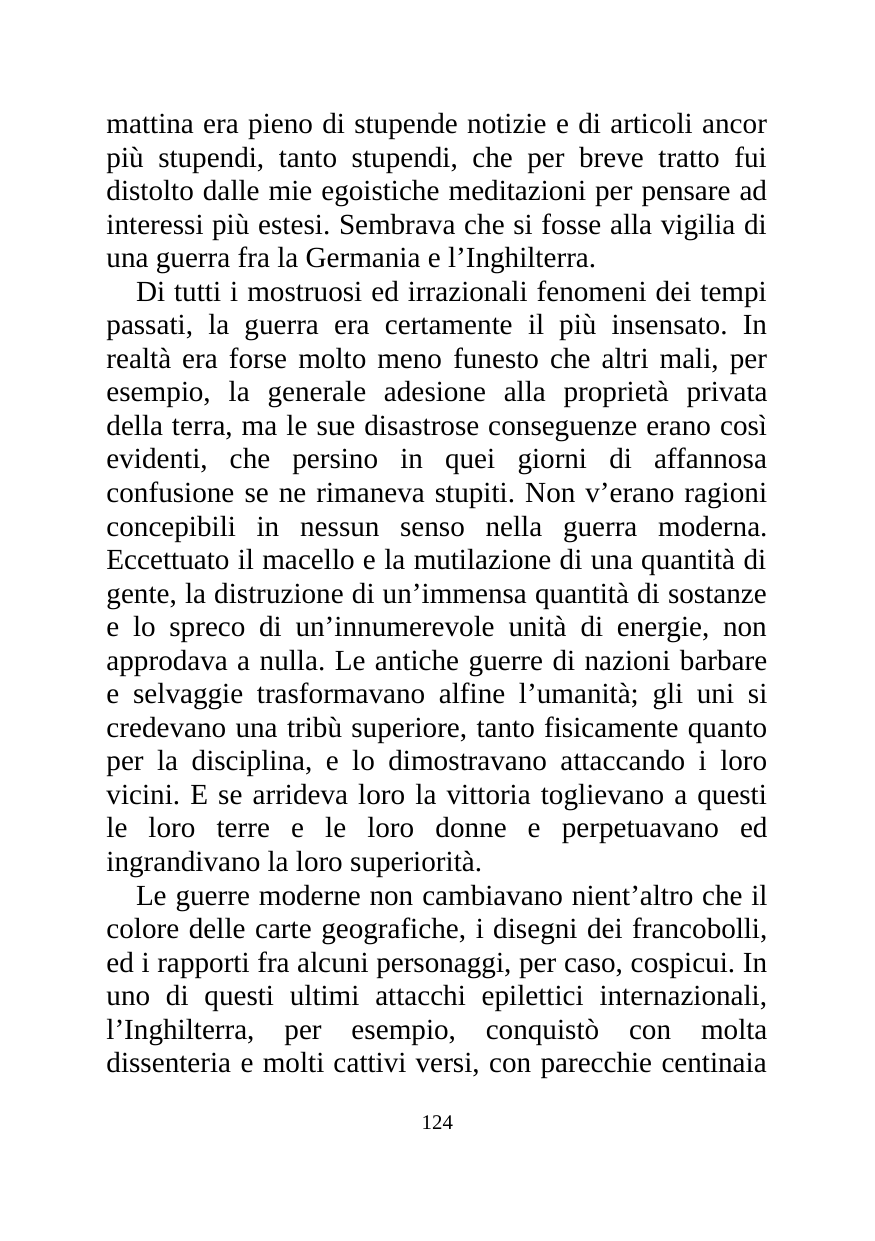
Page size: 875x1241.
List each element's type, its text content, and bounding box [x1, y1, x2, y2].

text Di tutti i mostruosi ed irrazionali fenomeni dei tempi passati, la guerra era certamente il più insensato. In realtà era forse molto meno funesto che altri mali, per esempio, la generale adesione alla proprietà privata della terra, ma le sue disastrose conseguenze erano così evidenti, che persino in quei giorni di affannosa confusione se ne rimaneva stupiti. Non v’erano ragioni concepibili in nessun senso nella guerra moderna. Eccettuato il macello e la mutilazione di una quantità di gente, la distruzione di un’immensa quantità di sostanze e lo spreco di un’innumerevole unità di energie, non approdava a nulla. Le antiche guerre di nazioni barbare e selvaggie trasformavano alfine l’umanità; gli uni si credevano una tribù superiore, tanto fisicamente quanto per la disciplina, e lo dimostravano attaccando i loro vicini. E se arrideva loro la vittoria toglievano a questi le loro terre e le loro donne e perpetuavano ed ingrandivano la loro superiorità. [106, 274, 768, 878]
text Le guerre moderne non cambiavano nient’altro che il colore delle carte geografiche, i disegni dei francobolli, ed i rapporti fra alcuni personaggi, per caso, cospicui. In uno di questi ultimi attacchi epilettici internazionali, l’Inghilterra, per esempio, conquistò con molta dissenteria e molti cattivi versi, con parecchie centinaia [106, 878, 768, 1079]
text mattina era pieno di stupende notizie e di articoli ancor più stupendi, tanto stupendi, che per breve tratto fui distolto dalle mie egoistiche meditazioni per pensare ad interessi più estesi. Sembrava che si fosse alla vigilia di una guerra fra la Germania e l’Inghilterra. [106, 106, 768, 274]
